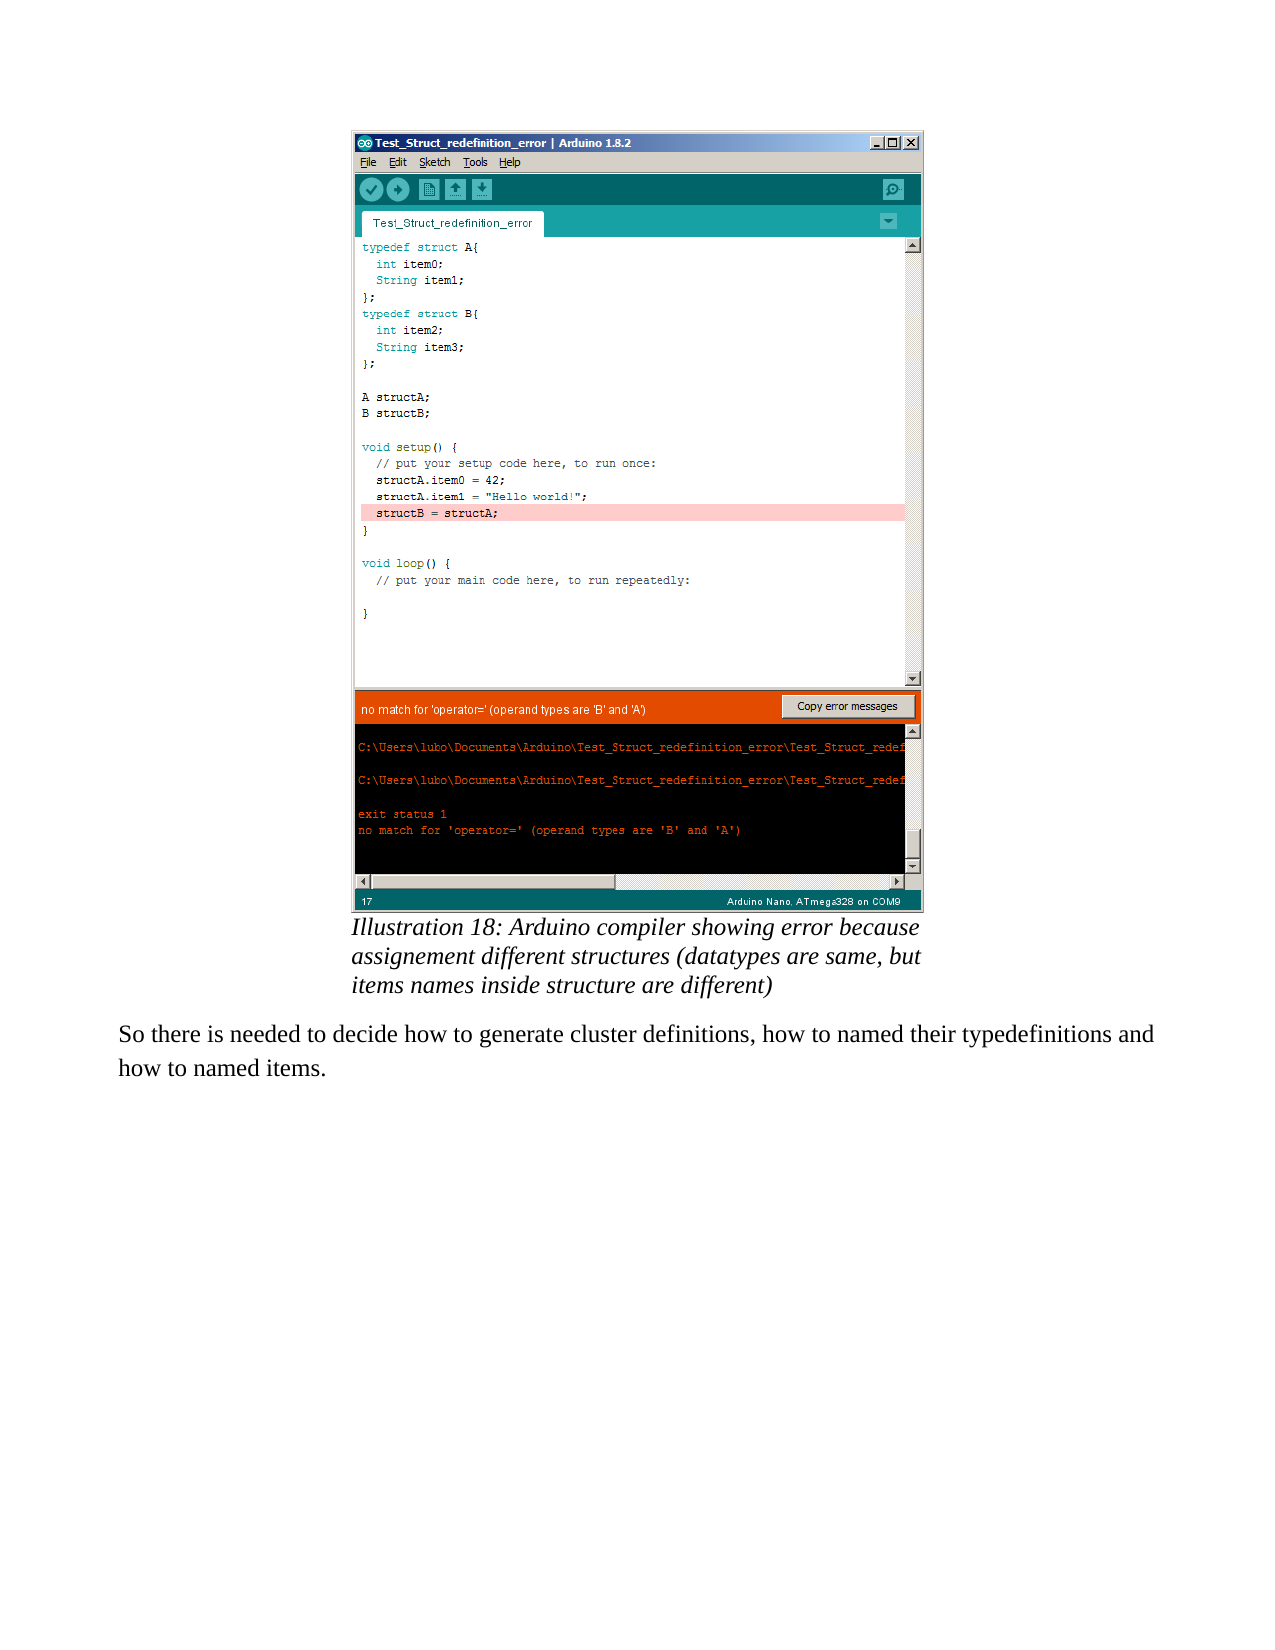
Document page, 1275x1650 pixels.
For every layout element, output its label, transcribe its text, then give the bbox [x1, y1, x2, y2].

picture [351, 130, 924, 913]
text Illustration 18: Arduino compiler showing error because assignement different structures (datatypes are same, but items names inside structure are different) [351, 913, 924, 998]
text So there is needed to decide how to generate cluster definitions, how to named their typedefinitions and how to named items. [118, 1019, 1157, 1082]
